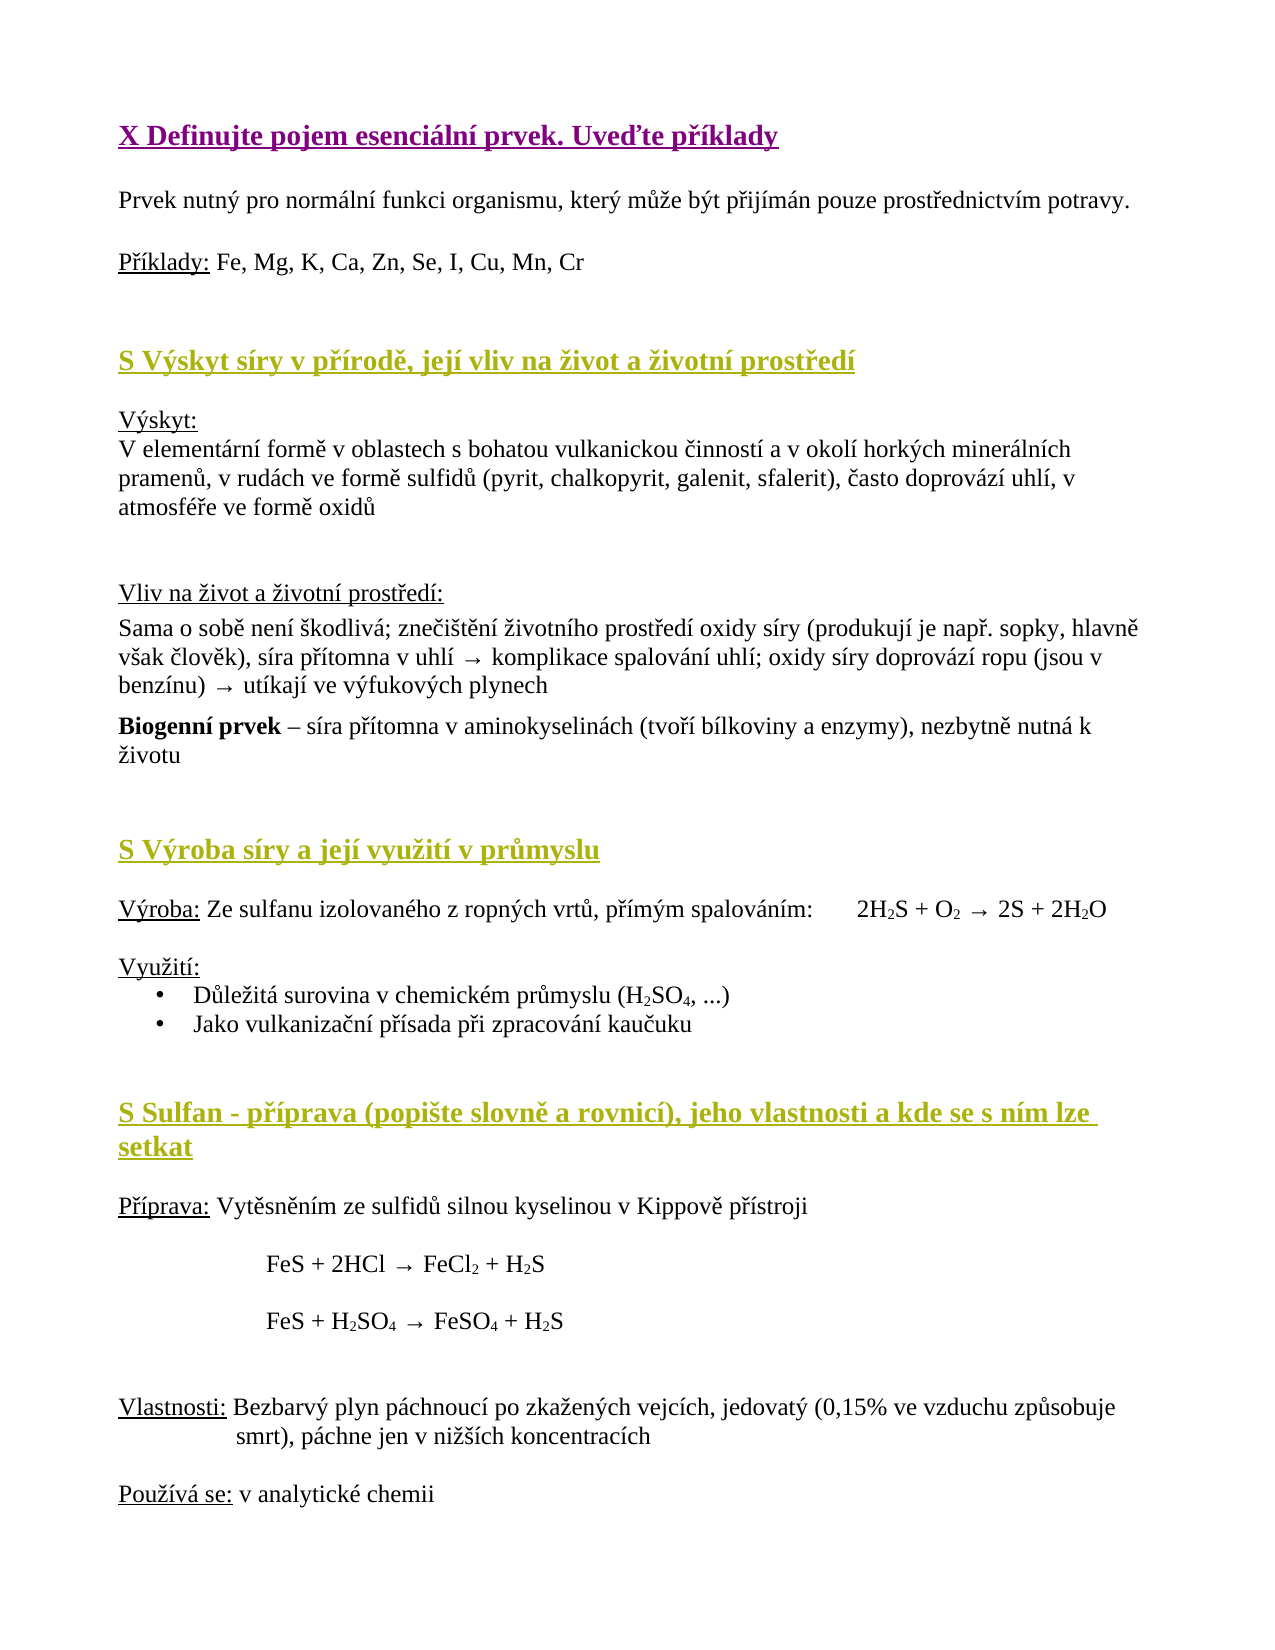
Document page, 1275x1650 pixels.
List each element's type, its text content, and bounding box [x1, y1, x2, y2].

text Výskyt: [118, 406, 1157, 434]
text Příklady: Fe, Mg, K, Ca, Zn, Se, I, Cu, Mn, Cr [118, 247, 1157, 276]
text Používá se: v analytické chemii [118, 1479, 1157, 1507]
text Využití: [118, 952, 1157, 980]
text Sama o sobě není škodlivá; znečištění životního prostředí oxidy síry (produkují je např. sopky, hlavně však člověk), síra přítomna v uhlí → komplikace spalování uhlí; oxidy síry doprovází ropu (jsou v benzínu) → utíkají ve výfukových plynech [118, 613, 1157, 699]
text FeS + 2HCl → FeCl2 + H2S [118, 1249, 1157, 1277]
text S Výroba síry a její využití v průmyslu [118, 832, 1157, 865]
text V elementární formě v oblastech s bohatou vulkanickou činností a v okolí horkých minerálních pramenů, v rudách ve formě sulfidů (pyrit, chalkopyrit, galenit, sfalerit), často doprovází uhlí, v atmosféře ve formě oxidů [118, 434, 1157, 521]
text Prvek nutný pro normální funkci organismu, který může být přijímán pouze prostřednictvím potravy. [118, 185, 1157, 214]
text Vliv na život a životní prostředí: [118, 578, 1157, 607]
text Biogenní prvek – síra přítomna v aminokyselinách (tvoří bílkoviny a enzymy), nezbytně nutná k životu [118, 711, 1157, 768]
list Důležitá surovina v chemickém průmyslu (H2SO4, ...) [156, 980, 1157, 1009]
text S Sulfan - příprava (popište slovně a rovnicí), jeho vlastnosti a kde se s ním lze setkat [118, 1095, 1157, 1162]
text Výroba: Ze sulfanu izolovaného z ropných vrtů, přímým spalováním: 2H2S + O2 → 2S + 2H2O [118, 894, 1157, 923]
text FeS + H2SO4 → FeSO4 + H2S [118, 1306, 1157, 1335]
text Příprava: Vytěsněním ze sulfidů silnou kyselinou v Kippově přístroji [118, 1191, 1157, 1220]
text S Výskyt síry v přírodě, její vliv na život a životní prostředí [118, 343, 1157, 377]
text X Definujte pojem esenciální prvek. Uveďte příklady [118, 118, 1157, 152]
text Vlastnosti: Bezbarvý plyn páchnoucí po zkažených vejcích, jedovatý (0,15% ve vzduchu způsobuje smrt), páchne jen v nižších koncentracích [118, 1392, 1157, 1450]
list Jako vulkanizační přísada při zpracování kaučuku [156, 1009, 1157, 1038]
